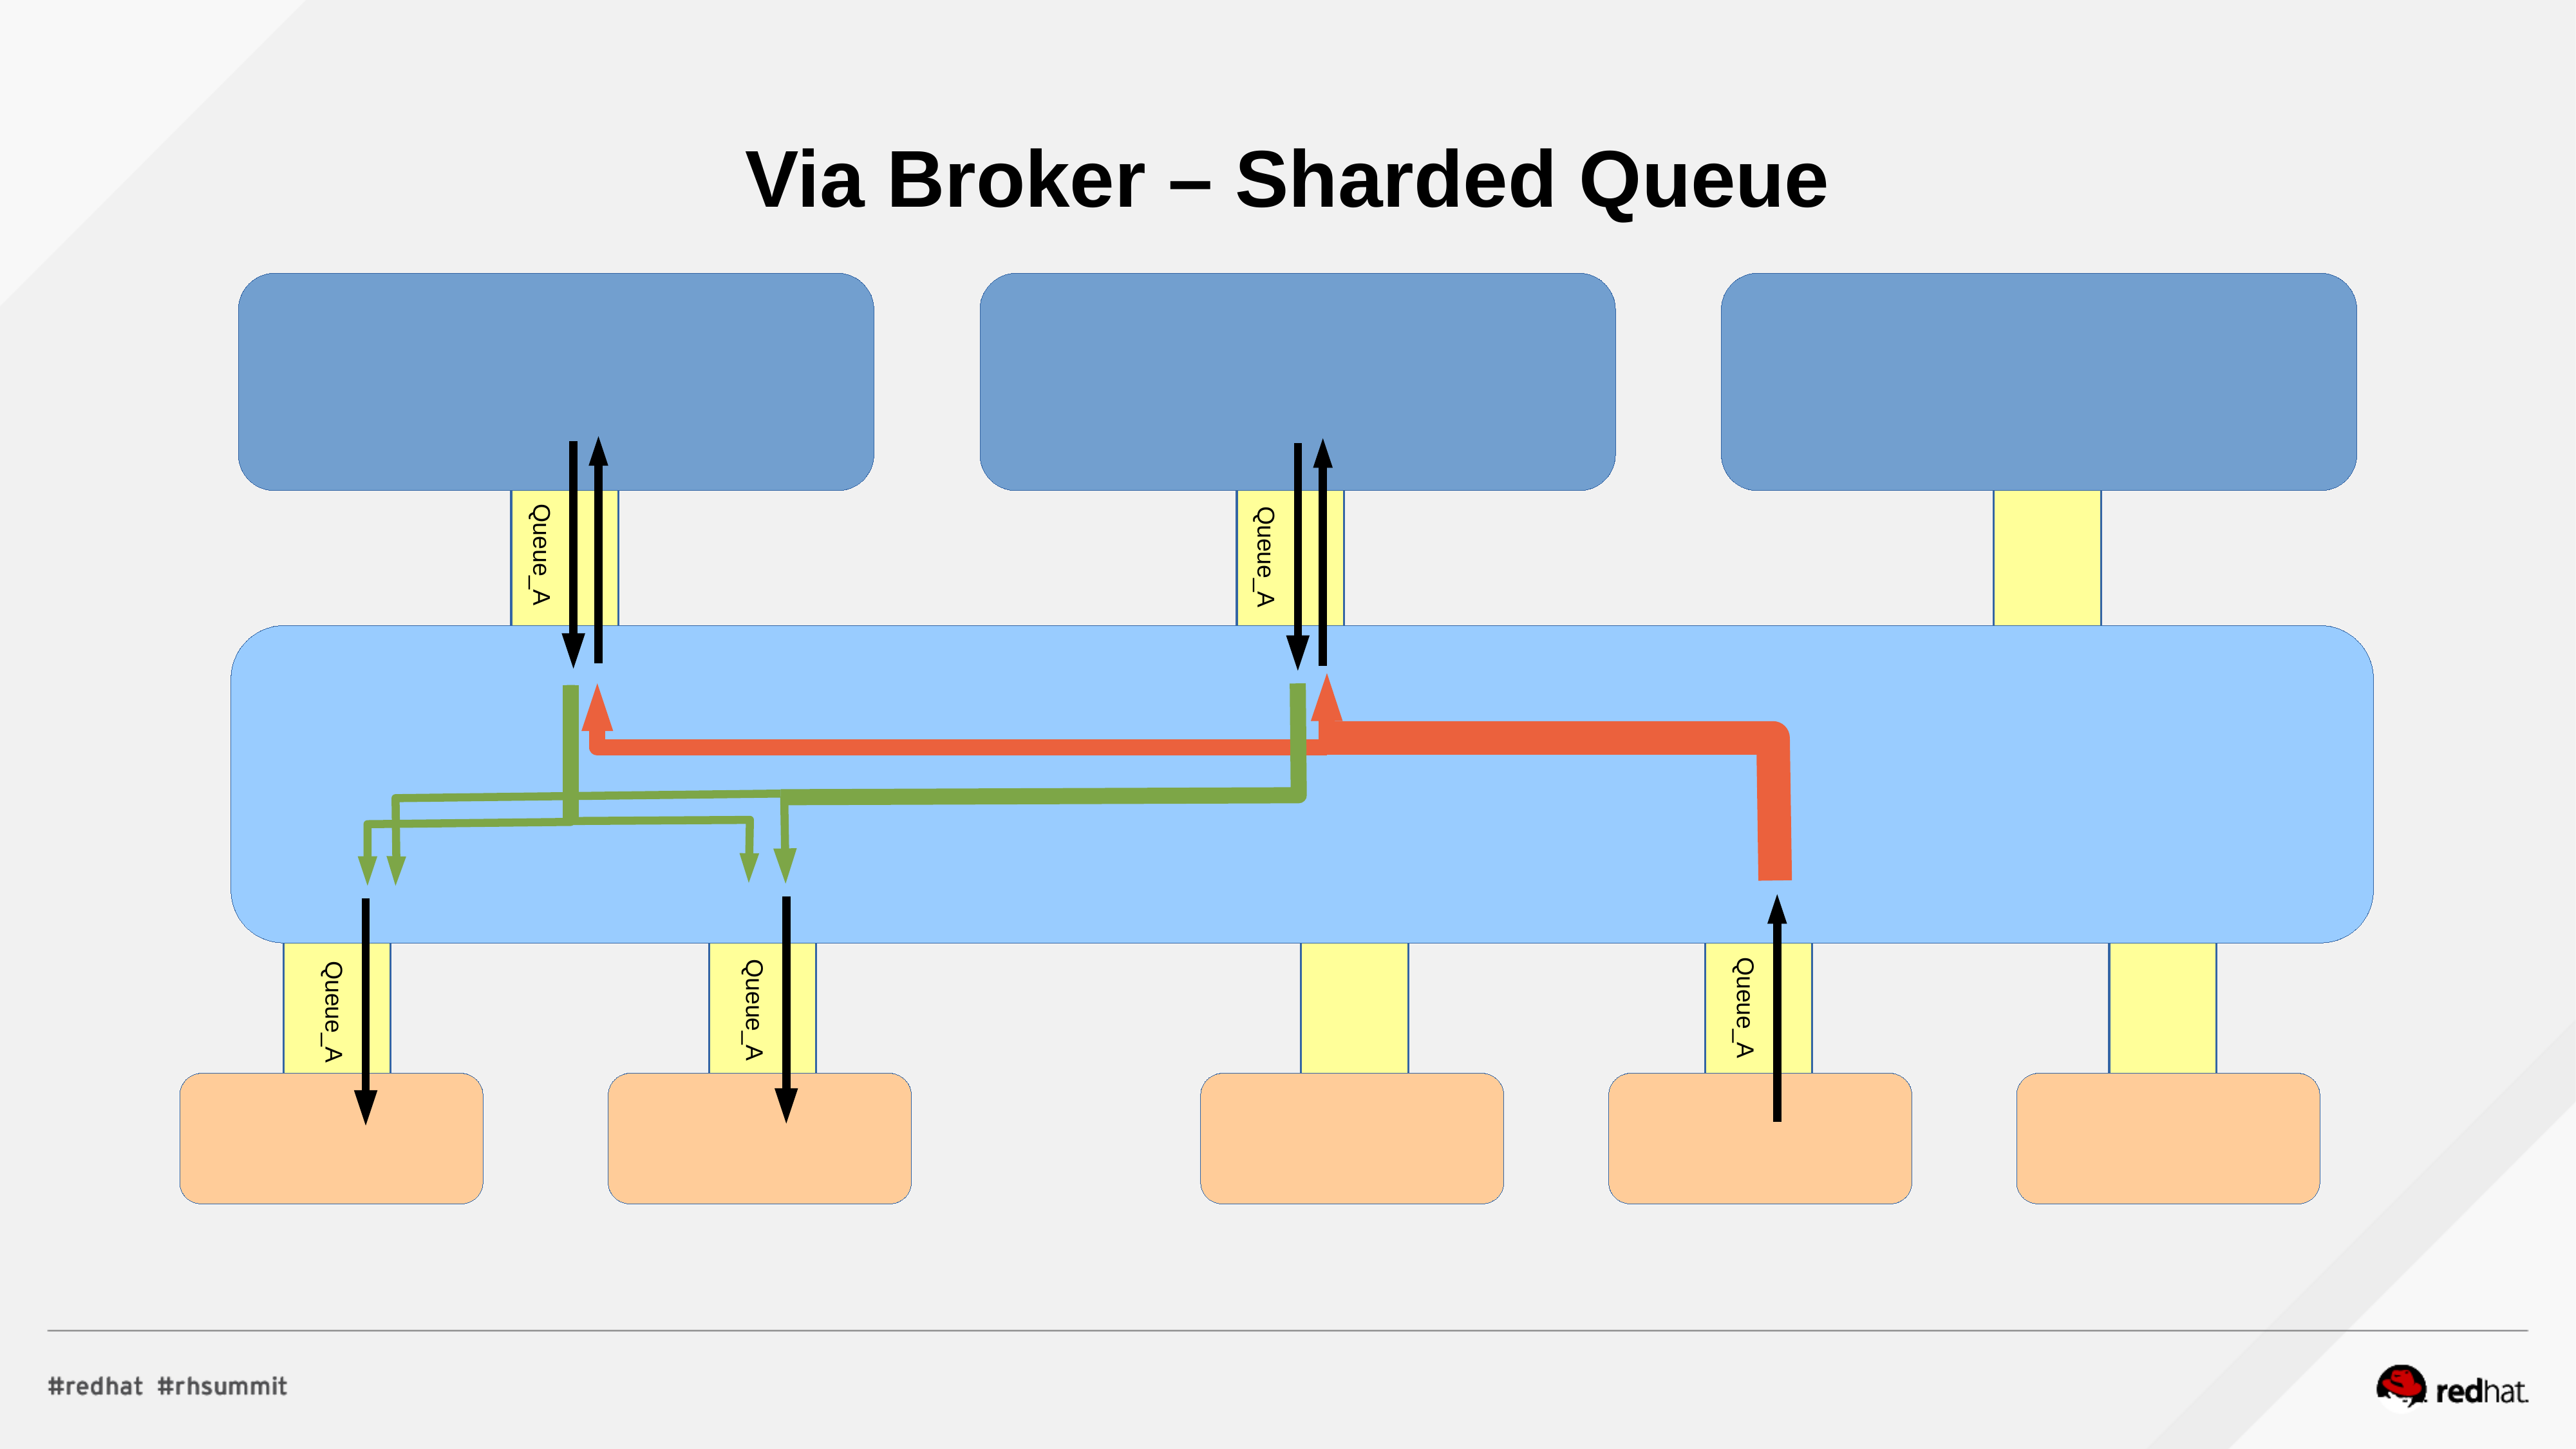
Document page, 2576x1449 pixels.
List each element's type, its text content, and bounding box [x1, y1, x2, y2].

title Via Broker – Sharded Queue [129, 57, 2447, 300]
text_box [180, 300, 2374, 1204]
picture [0, 0, 2576, 1449]
